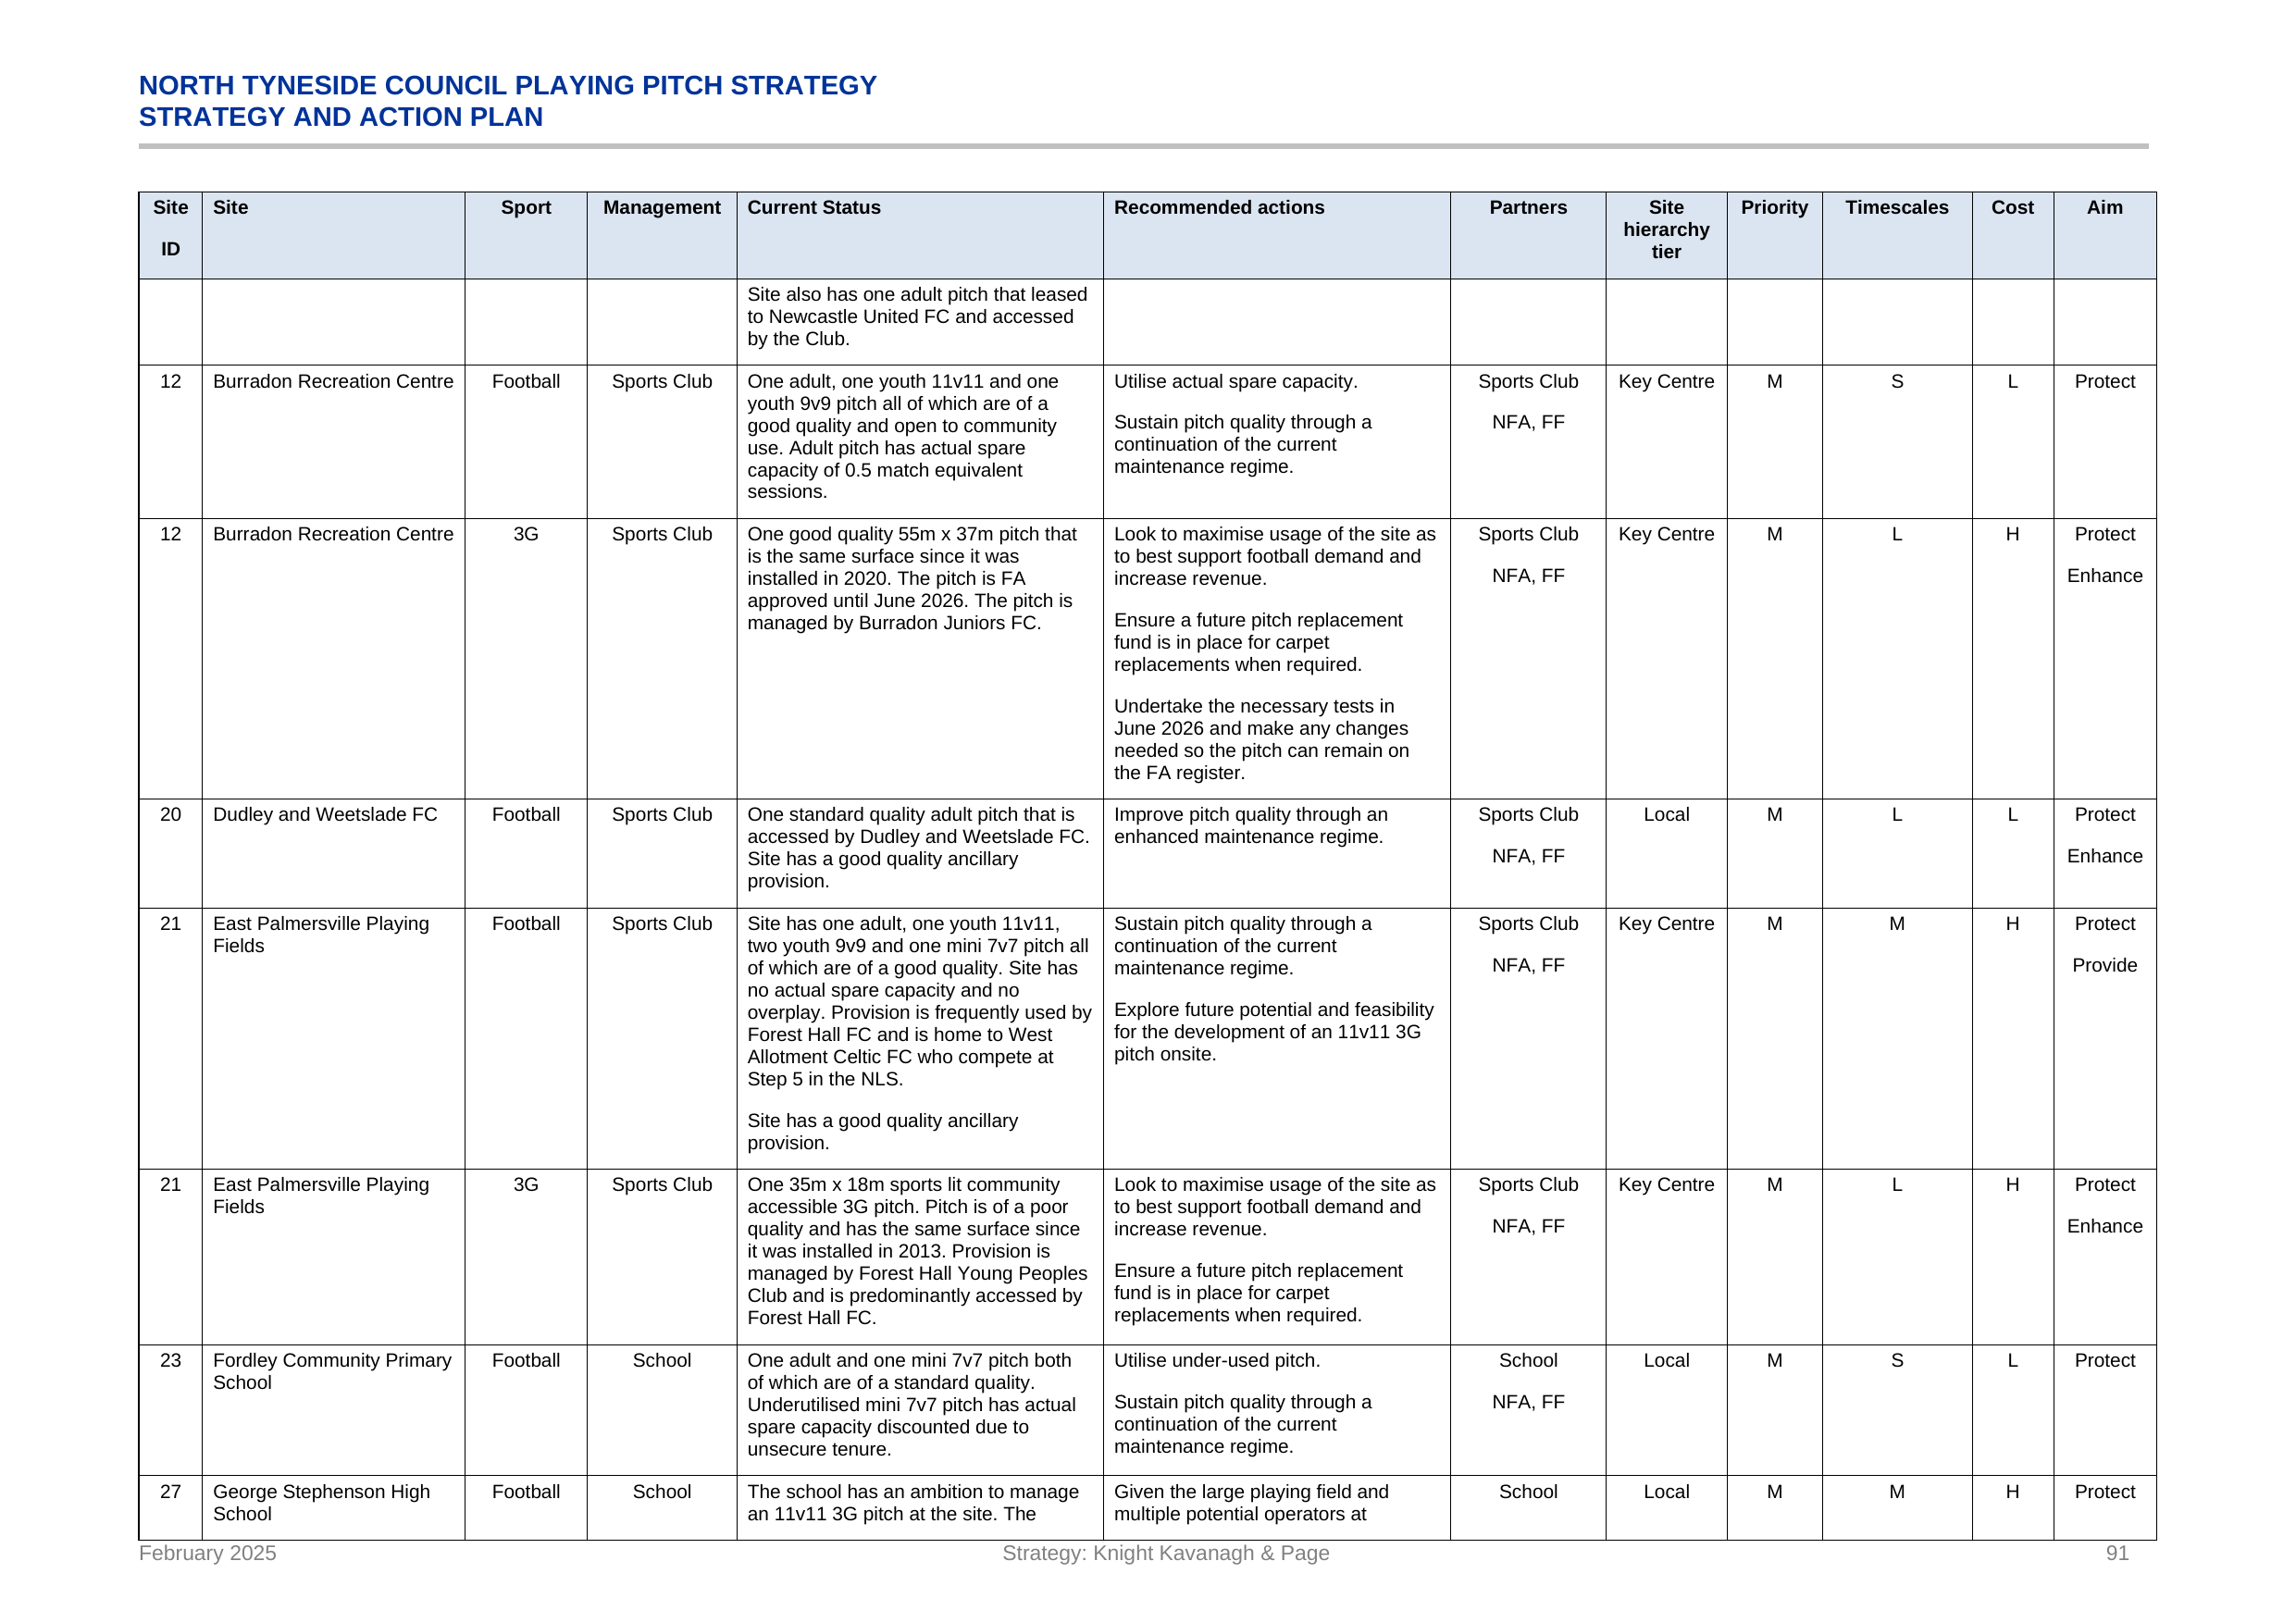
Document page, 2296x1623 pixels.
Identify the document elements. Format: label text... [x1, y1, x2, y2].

table_cell Sports Club NFA, FF [1451, 1170, 1606, 1344]
table_cell Look to maximise usage of the site as to best support football demand and increase revenue. Ensure a future pitch replacement fund is in place for carpet replacements when required. Undertake the necessary tests in June 2026 and make any changes needed so the pitch can remain on the FA register. [1104, 519, 1450, 799]
table_cell Protect Enhance [2054, 519, 2156, 799]
table_cell M [1823, 1476, 1972, 1540]
table_cell Protect [2054, 1476, 2156, 1540]
table_cell One good quality 55m x 37m pitch that is the same surface since it was installed in 2020. The pitch is FA approved until June 2026. The pitch is managed by Burradon Juniors FC. [738, 519, 1103, 799]
table_cell Burradon Recreation Centre [203, 519, 465, 799]
table_cell Football [465, 365, 587, 518]
table_cell Fordley Community Primary School [203, 1345, 465, 1475]
table_cell Look to maximise usage of the site as to best support football demand and increase revenue. Ensure a future pitch replacement fund is in place for carpet replacements when required. [1104, 1170, 1450, 1344]
table_cell [2054, 279, 2156, 365]
table_cell [1728, 279, 1822, 365]
table_cell One adult, one youth 11v11 and one youth 9v9 pitch all of which are of a good quality and open to community use. Adult pitch has actual spare capacity of 0.5 match equivalent sessions. [738, 365, 1103, 518]
table_cell Local [1607, 1345, 1727, 1475]
table_cell M [1728, 365, 1822, 518]
table_cell Site has one adult, one youth 11v11, two youth 9v9 and one mini 7v7 pitch all of which are of a good quality. Site has no actual spare capacity and no overplay. Provision is frequently used by Forest Hall FC and is home to West Allotment Celtic FC who compete at Step 5 in the NLS. Site has a good quality ancillary provision. [738, 909, 1103, 1169]
table_cell 27 [140, 1476, 202, 1540]
table_cell Football [465, 1345, 587, 1475]
table_cell Protect Enhance [2054, 1170, 2156, 1344]
table_cell [140, 279, 202, 365]
table_header Site ID [140, 192, 202, 279]
table_cell One adult and one mini 7v7 pitch both of which are of a standard quality. Underutilised mini 7v7 pitch has actual spare capacity discounted due to unsecure tenure. [738, 1345, 1103, 1475]
table_cell Football [465, 1476, 587, 1540]
table_cell Protect [2054, 1345, 2156, 1475]
table_cell [1973, 279, 2054, 365]
table_cell Sports Club [588, 519, 737, 799]
table_cell Utilise under-used pitch. Sustain pitch quality through a continuation of the current maintenance regime. [1104, 1345, 1450, 1475]
table_cell [1104, 279, 1450, 365]
table_cell Sports Club NFA, FF [1451, 365, 1606, 518]
table_cell East Palmersville Playing Fields [203, 1170, 465, 1344]
table_cell Utilise actual spare capacity. Sustain pitch quality through a continuation of the current maintenance regime. [1104, 365, 1450, 518]
table_cell M [1728, 909, 1822, 1169]
table_cell [203, 279, 465, 365]
table_cell H [1973, 909, 2054, 1169]
table_cell Local [1607, 799, 1727, 908]
table_cell 21 [140, 909, 202, 1169]
table_header Recommended actions [1104, 192, 1450, 279]
table_cell [1451, 279, 1606, 365]
table_cell M [1728, 1170, 1822, 1344]
table_cell School [588, 1476, 737, 1540]
table_cell M [1728, 799, 1822, 908]
table_cell Sustain pitch quality through a continuation of the current maintenance regime. Explore future potential and feasibility for the development of an 11v11 3G pitch onsite. [1104, 909, 1450, 1169]
table_cell George Stephenson High School [203, 1476, 465, 1540]
table_cell [1607, 279, 1727, 365]
table_cell School NFA, FF [1451, 1345, 1606, 1475]
table_cell Sports Club [588, 1170, 737, 1344]
table_cell [588, 279, 737, 365]
table_cell L [1973, 365, 2054, 518]
table_cell School [1451, 1476, 1606, 1540]
table_cell L [1823, 519, 1972, 799]
table_cell L [1973, 1345, 2054, 1475]
table_cell 12 [140, 365, 202, 518]
table_cell Key Centre [1607, 1170, 1727, 1344]
table_cell Key Centre [1607, 519, 1727, 799]
table_header Partners [1451, 192, 1606, 279]
table_header Sport [465, 192, 587, 279]
table_header Site [203, 192, 465, 279]
table_cell M [1728, 1345, 1822, 1475]
table_header Timescales [1823, 192, 1972, 279]
table_cell H [1973, 1476, 2054, 1540]
table_cell Given the large playing field and multiple potential operators at [1104, 1476, 1450, 1540]
table_cell 21 [140, 1170, 202, 1344]
table_cell Sports Club [588, 799, 737, 908]
table_cell 3G [465, 519, 587, 799]
table_cell Sports Club NFA, FF [1451, 519, 1606, 799]
table_cell 3G [465, 1170, 587, 1344]
table_cell Sports Club [588, 909, 737, 1169]
table_cell Protect [2054, 365, 2156, 518]
table_header Aim [2054, 192, 2156, 279]
table_header Site hierarchy tier [1607, 192, 1727, 279]
table_cell H [1973, 519, 2054, 799]
table_cell Football [465, 909, 587, 1169]
table_cell School [588, 1345, 737, 1475]
table_cell Key Centre [1607, 365, 1727, 518]
table_cell M [1823, 909, 1972, 1169]
table_cell 20 [140, 799, 202, 908]
table_cell H [1973, 1170, 2054, 1344]
table_cell One 35m x 18m sports lit community accessible 3G pitch. Pitch is of a poor quality and has the same surface since it was installed in 2013. Provision is managed by Forest Hall Young Peoples Club and is predominantly accessed by Forest Hall FC. [738, 1170, 1103, 1344]
table_cell [1823, 279, 1972, 365]
table_cell Site also has one adult pitch that leased to Newcastle United FC and accessed by the Club. [738, 279, 1103, 365]
table_cell East Palmersville Playing Fields [203, 909, 465, 1169]
table_header Cost [1973, 192, 2054, 279]
table_header Management [588, 192, 737, 279]
table_cell Key Centre [1607, 909, 1727, 1169]
table_cell [465, 279, 587, 365]
table_cell Sports Club [588, 365, 737, 518]
table_cell Sports Club NFA, FF [1451, 799, 1606, 908]
table_cell S [1823, 1345, 1972, 1475]
table_cell Protect Enhance [2054, 799, 2156, 908]
table_cell 23 [140, 1345, 202, 1475]
table_cell Burradon Recreation Centre [203, 365, 465, 518]
table_cell Protect Provide [2054, 909, 2156, 1169]
table_cell L [1973, 799, 2054, 908]
table_cell Local [1607, 1476, 1727, 1540]
table_header Current Status [738, 192, 1103, 279]
table_cell M [1728, 1476, 1822, 1540]
table_cell Dudley and Weetslade FC [203, 799, 465, 908]
table_cell One standard quality adult pitch that is accessed by Dudley and Weetslade FC. Site has a good quality ancillary provision. [738, 799, 1103, 908]
table_cell M [1728, 519, 1822, 799]
table_cell Sports Club NFA, FF [1451, 909, 1606, 1169]
table_cell S [1823, 365, 1972, 518]
table_cell Football [465, 799, 587, 908]
table_header Priority [1728, 192, 1822, 279]
table_cell 12 [140, 519, 202, 799]
table_cell The school has an ambition to manage an 11v11 3G pitch at the site. The [738, 1476, 1103, 1540]
table_cell Improve pitch quality through an enhanced maintenance regime. [1104, 799, 1450, 908]
table_cell L [1823, 799, 1972, 908]
table_cell L [1823, 1170, 1972, 1344]
